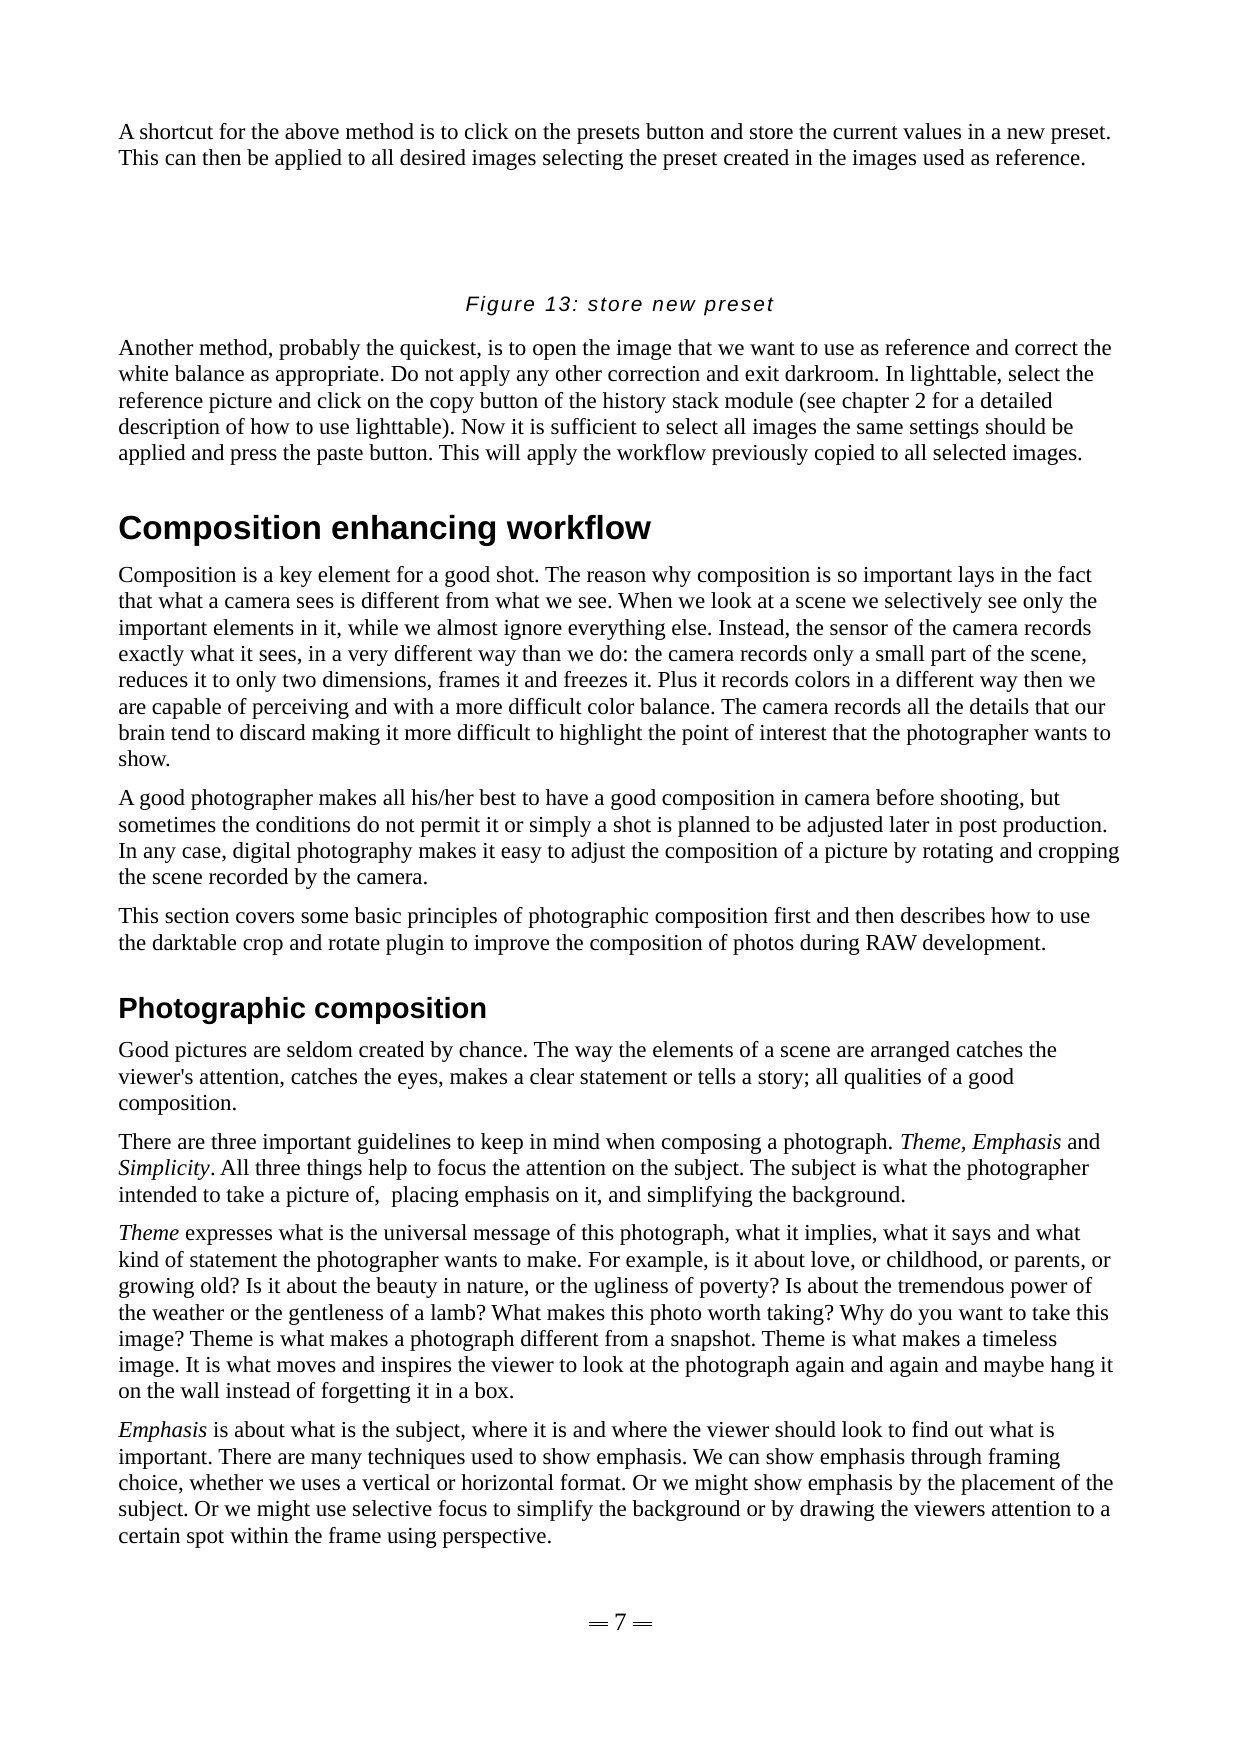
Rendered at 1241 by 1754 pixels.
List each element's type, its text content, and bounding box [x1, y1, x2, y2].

text Figure 13: store new preset [397, 195, 843, 316]
text Composition is a key element for a good shot. The reason why composition is so important lays in the fact that what a camera sees is different from what we see. When we look at a scene we selectively see only the important elements in it, while we almost ignore everything else. Instead, the sensor of the camera records exactly what it sees, in a very different way than we do: the camera records only a small part of the scene, reduces it to only two dimensions, frames it and freezes it. Plus it records colors in a different way then we are capable of perceiving and with a more difficult color balance. The camera records all the details that our brain tend to discard making it more difficult to highlight the point of interest that the photographer wants to show. [118, 561, 1122, 772]
text This section covers some basic principles of photographic composition first and then describes how to use the darktable crop and rotate plugin to improve the composition of photos during RAW development. [118, 902, 1122, 955]
subtitle Photographic composition [118, 991, 1122, 1024]
text Good pictures are seldom created by chance. The way the elements of a scene are arranged catches the viewer's attention, catches the eyes, makes a clear statement or tells a story; all qualities of a good composition. [118, 1036, 1122, 1115]
subtitle Composition enhancing workflow [118, 508, 1122, 546]
text A shortcut for the above method is to click on the presets button and store the current values in a new preset. This can then be applied to all desired images selecting the preset created in the images used as reference. [118, 118, 1122, 171]
text Emphasis is about what is the subject, where it is and where the viewer should look to find out what is important. There are many techniques used to show emphasis. We can show emphasis through framing choice, whether we uses a vertical or horizontal format. Or we might show emphasis by the placement of the subject. Or we might use selective focus to simplify the background or by drawing the viewers attention to a certain spot within the frame using perspective. [118, 1416, 1122, 1548]
text There are three important guidelines to keep in mind when composing a photograph. Theme, Emphasis and Simplicity. All three things help to focus the attention on the subject. The subject is what the photographer intended to take a picture of, placing emphasis on it, and simplifying the background. [118, 1128, 1122, 1207]
text Theme expresses what is the universal message of this photograph, what it implies, what it says and what kind of statement the photographer wants to make. For example, is it about love, or childhood, or parents, or growing old? Is it about the beauty in nature, or the ugliness of poverty? Is about the tremendous power of the weather or the gentleness of a lamb? What makes this photo worth taking? Why do you want to take this image? Theme is what makes a photograph different from a snapshot. Theme is what makes a timeless image. It is what moves and inspires the viewer to look at the photograph again and again and maybe hang it on the wall instead of forgetting it in a box. [118, 1219, 1122, 1404]
text A good photographer makes all his/her best to have a good composition in camera before shooting, but sometimes the conditions do not permit it or simply a shot is planned to be adjusted later in post production. In any case, digital photography makes it easy to adjust the composition of a picture by rotating and cropping the scene recorded by the camera. [118, 784, 1122, 890]
text Another method, probably the quickest, is to open the image that we want to use as reference and correct the white balance as appropriate. Do not apply any other correction and exit darkroom. In lighttable, select the reference picture and click on the copy button of the history stack module (see chapter 2 for a detailed description of how to use lighttable). Now it is sufficient to select all images the same settings should be applied and press the paste button. This will apply the workflow previously copied to all selected images. [118, 183, 1122, 466]
